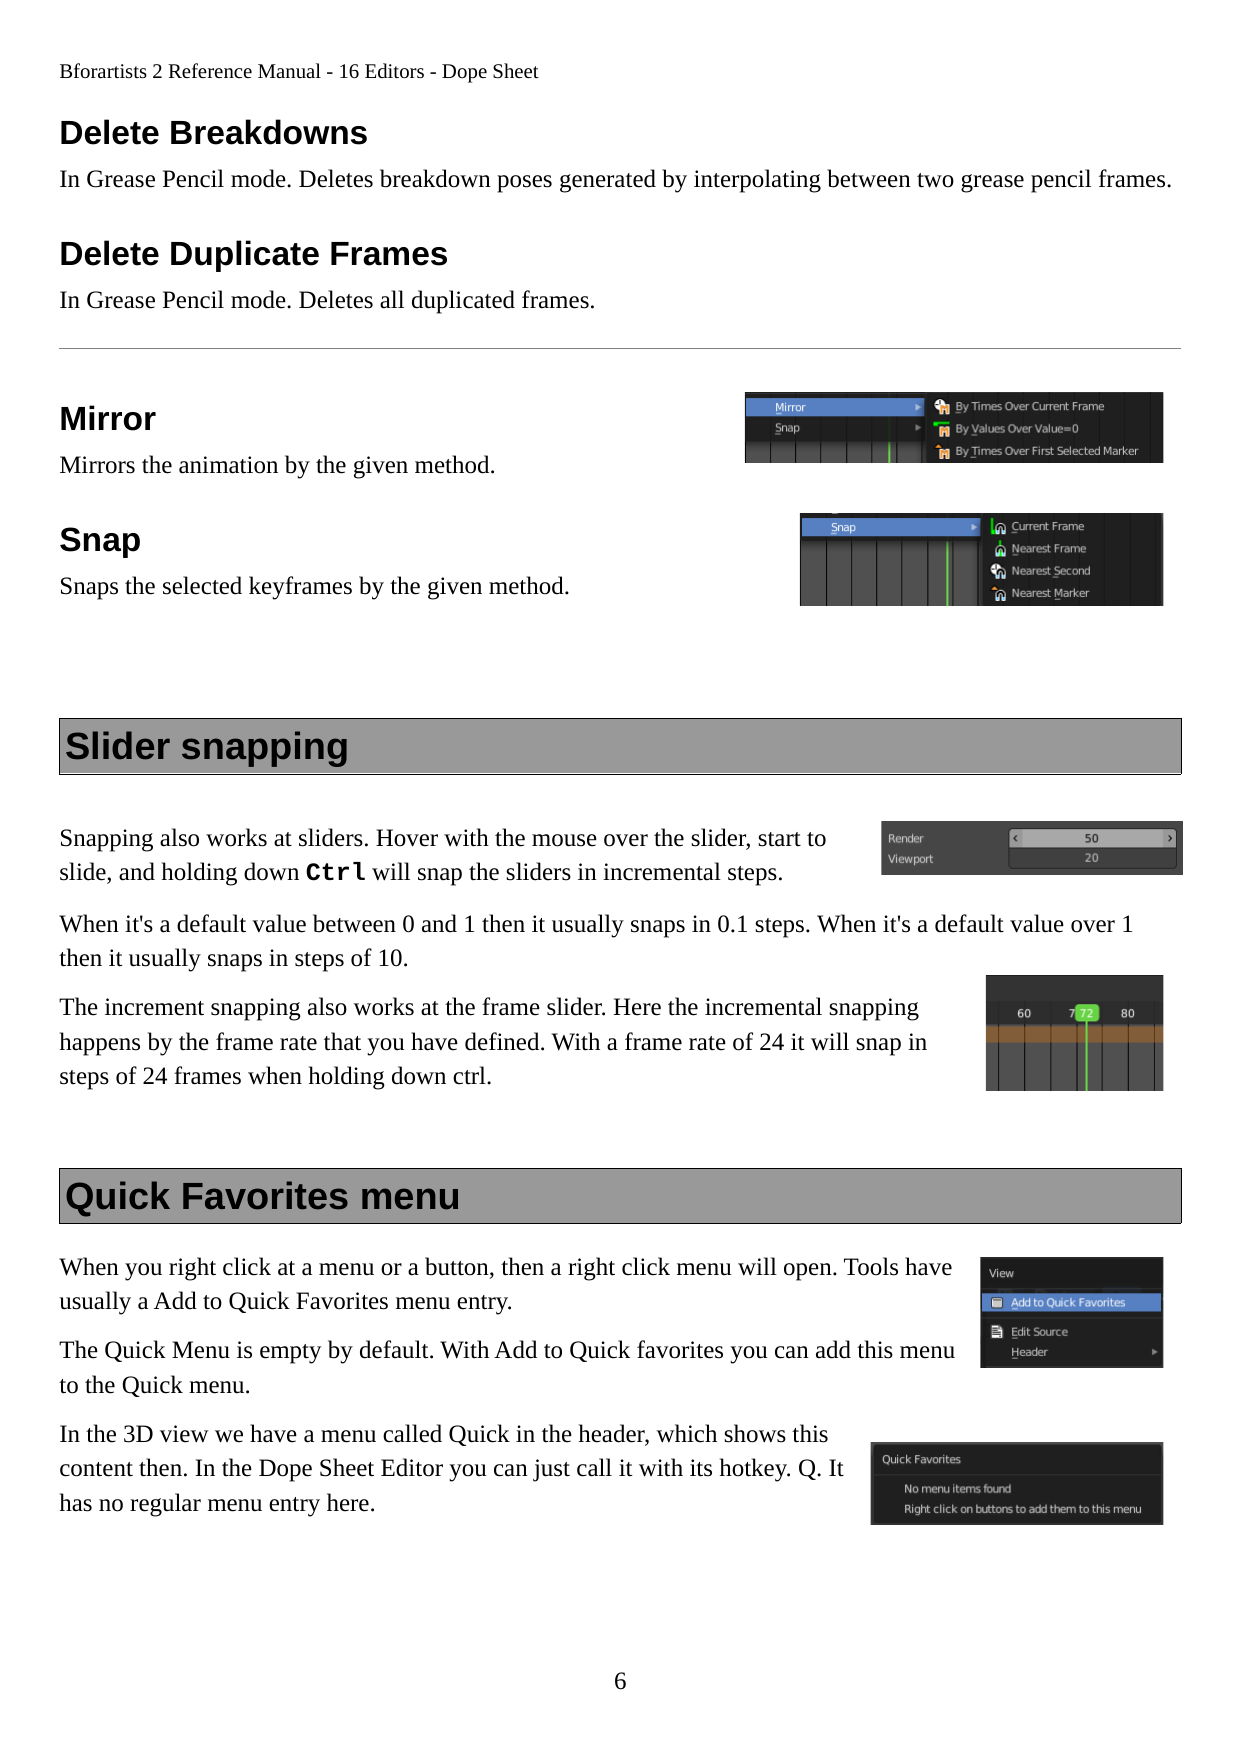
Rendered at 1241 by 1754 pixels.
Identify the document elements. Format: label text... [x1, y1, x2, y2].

picture [870, 1442, 1164, 1525]
text When it's a default value between 0 and 1 then it usually snaps in 0.1 steps. When it's a default value over 1 then it usually snaps in steps of 10. [59, 909, 1181, 972]
subtitle Delete Breakdowns [59, 113, 1181, 151]
table_header Quick Favorites menu [60, 1169, 1181, 1223]
subtitle Mirror [59, 399, 744, 437]
subtitle Delete Duplicate Frames [59, 234, 1181, 272]
text In Grease Pencil mode. Deletes breakdown poses generated by interpolating between two grease pencil frames. [59, 164, 1181, 192]
subtitle [1164, 520, 1181, 558]
text Snaps the selected keyframes by the given method. [59, 571, 799, 600]
text The increment snapping also works at the frame slider. Here the incremental snapping happens by the frame rate that you have defined. With a frame rate of 24 it will snap in steps of 24 frames when holding down ctrl. [59, 992, 985, 1090]
subtitle Snap [59, 520, 799, 558]
table_header Slider snapping [60, 719, 1181, 773]
picture [799, 513, 1164, 606]
picture [980, 1257, 1164, 1368]
text In the 3D view we have a menu called Quick in the header, which shows this content then. In the Dope Sheet Editor you can just call it with its hotkey. Q. It has no regular menu entry here. [59, 1419, 1181, 1517]
text Mirrors the animation by the given method. [59, 450, 1181, 479]
picture [985, 975, 1164, 1091]
text The Quick Menu is empty by default. With Add to Quick favorites you can add this menu to the Quick menu. [59, 1335, 1181, 1398]
subtitle [1164, 399, 1181, 437]
text Snapping also works at sliders. Hover with the mouse over the slider, start to slide, and holding down Ctrl will snap the sliders in incremental steps. [59, 823, 1181, 888]
text In Grease Pencil mode. Deletes all duplicated frames. [59, 285, 1181, 313]
picture [744, 392, 1164, 463]
picture [881, 821, 1183, 875]
text When you right click at a menu or a button, then a right click menu will open. Tools have usually a Add to Quick Favorites menu entry. [59, 1252, 1181, 1315]
